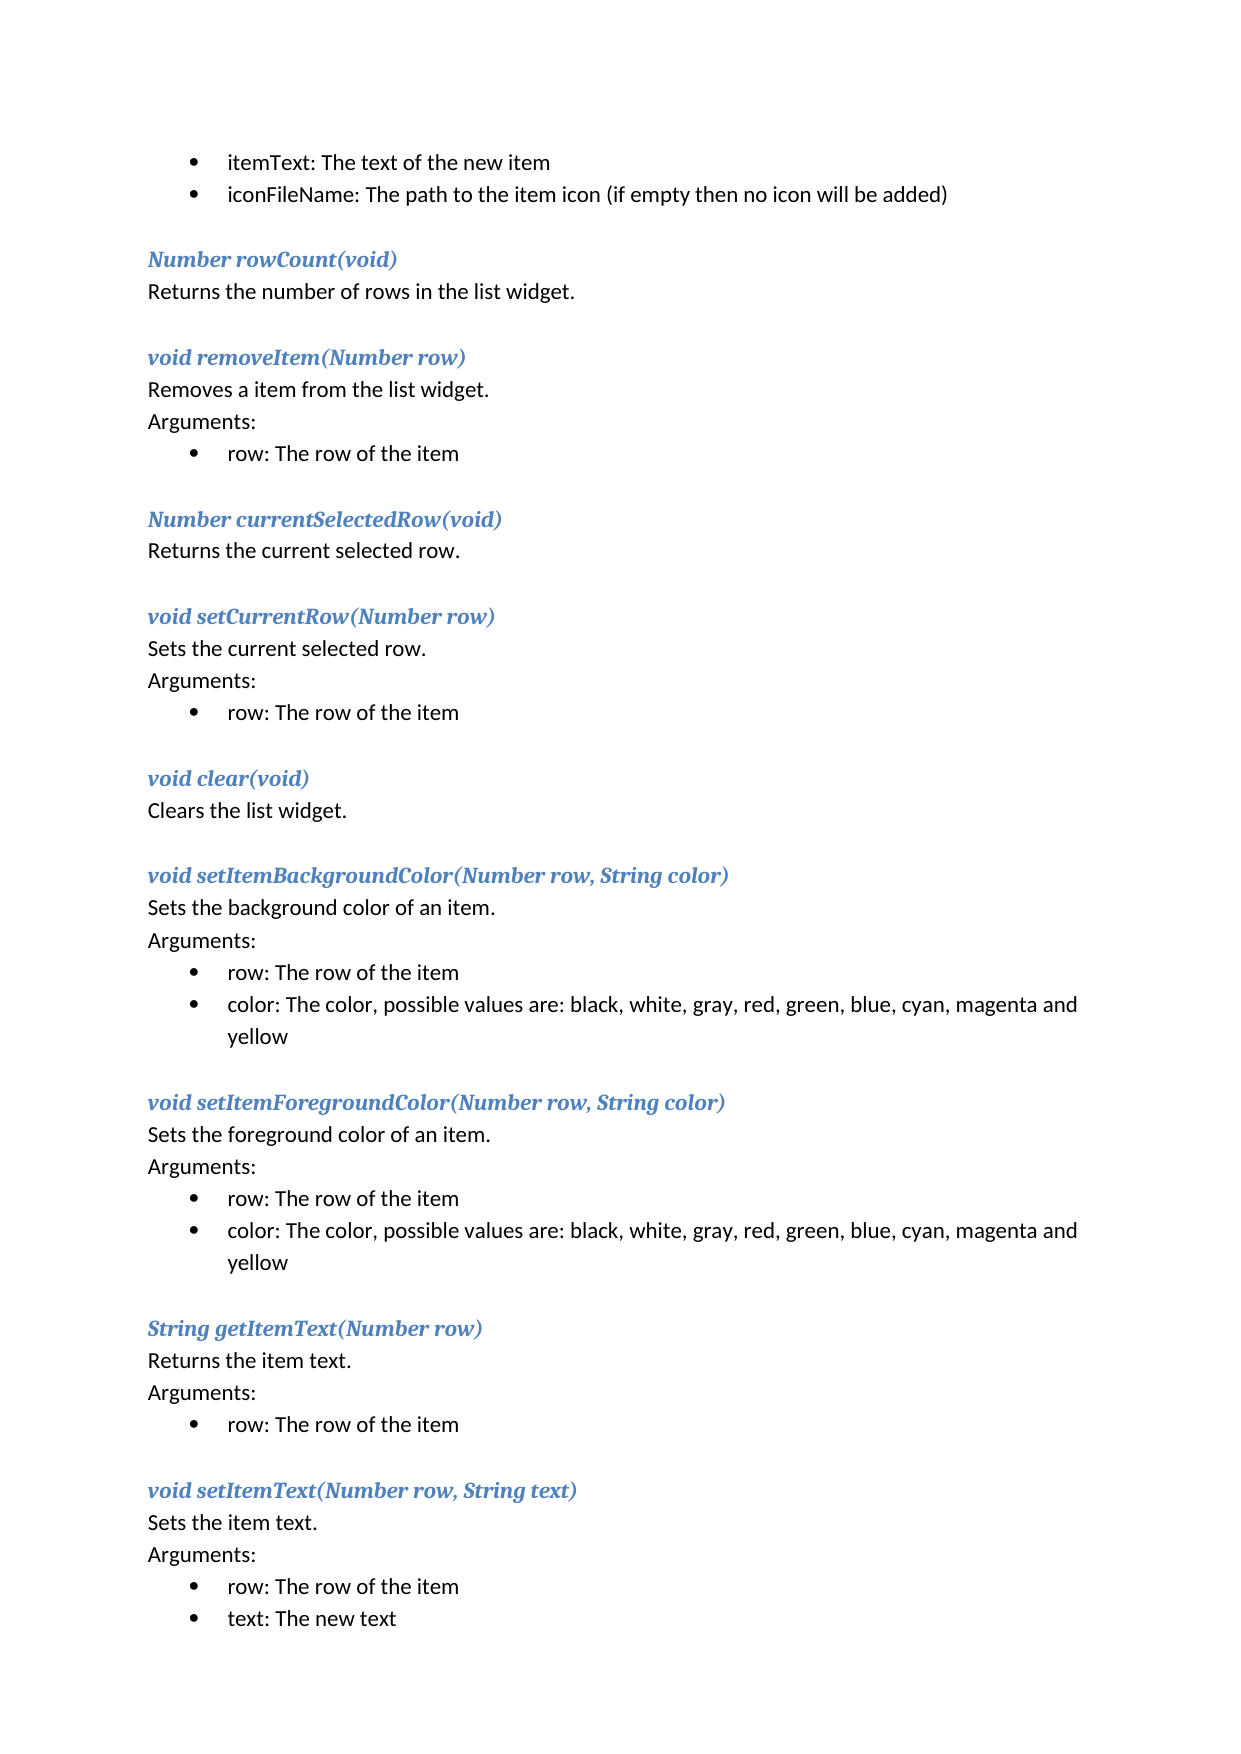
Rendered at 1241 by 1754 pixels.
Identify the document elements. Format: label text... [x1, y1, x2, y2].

subtitle void setItemText(Number row, String text) [148, 1478, 1093, 1504]
list row: The row of the item [190, 1410, 1093, 1438]
subtitle void setItemBackgroundColor(Number row, String color) [148, 863, 1093, 890]
subtitle Number rowCount(void) [148, 247, 1093, 273]
list Arguments: [148, 1378, 1093, 1406]
text Sets the foreground color of an item. [148, 1120, 1093, 1148]
text Returns the current selected row. [148, 537, 1093, 565]
text Arguments: [148, 1152, 1093, 1180]
subtitle Number currentSelectedRow(void) [148, 506, 1093, 533]
text Arguments: [148, 926, 1093, 954]
text Clears the list widget. [148, 796, 1093, 824]
text Sets the background color of an item. [148, 893, 1093, 922]
subtitle void removeItem(Number row) [148, 344, 1093, 371]
text Returns the number of rows in the list widget. [148, 277, 1093, 305]
list row: The row of the item [190, 439, 1093, 467]
subtitle void clear(void) [148, 766, 1093, 792]
list text: The new text [190, 1604, 1093, 1632]
list iconFileName: The path to the item icon (if empty then no icon will be added) [190, 180, 1093, 208]
text Arguments: [148, 407, 1093, 435]
list row: The row of the item [190, 1184, 1093, 1212]
subtitle void setItemForegroundColor(Number row, String color) [148, 1089, 1093, 1116]
list row: The row of the item [190, 698, 1093, 727]
subtitle void setCurrentRow(Number row) [148, 604, 1093, 630]
list row: The row of the item [190, 958, 1093, 986]
text Returns the item text. [148, 1346, 1093, 1374]
text Arguments: [148, 666, 1093, 694]
list color: The color, possible values are: black, white, gray, red, green, blue, cyan, magenta and yellow [190, 990, 1093, 1050]
text Sets the current selected row. [148, 634, 1093, 662]
text Arguments: [148, 1540, 1093, 1568]
list color: The color, possible values are: black, white, gray, red, green, blue, cyan, magenta and yellow [190, 1216, 1093, 1277]
list itemText: The text of the new item [190, 148, 1093, 176]
subtitle String getItemText(Number row) [148, 1316, 1093, 1342]
text Sets the item text. [148, 1508, 1093, 1536]
list row: The row of the item [190, 1572, 1093, 1600]
text Removes a item from the list widget. [148, 375, 1093, 403]
